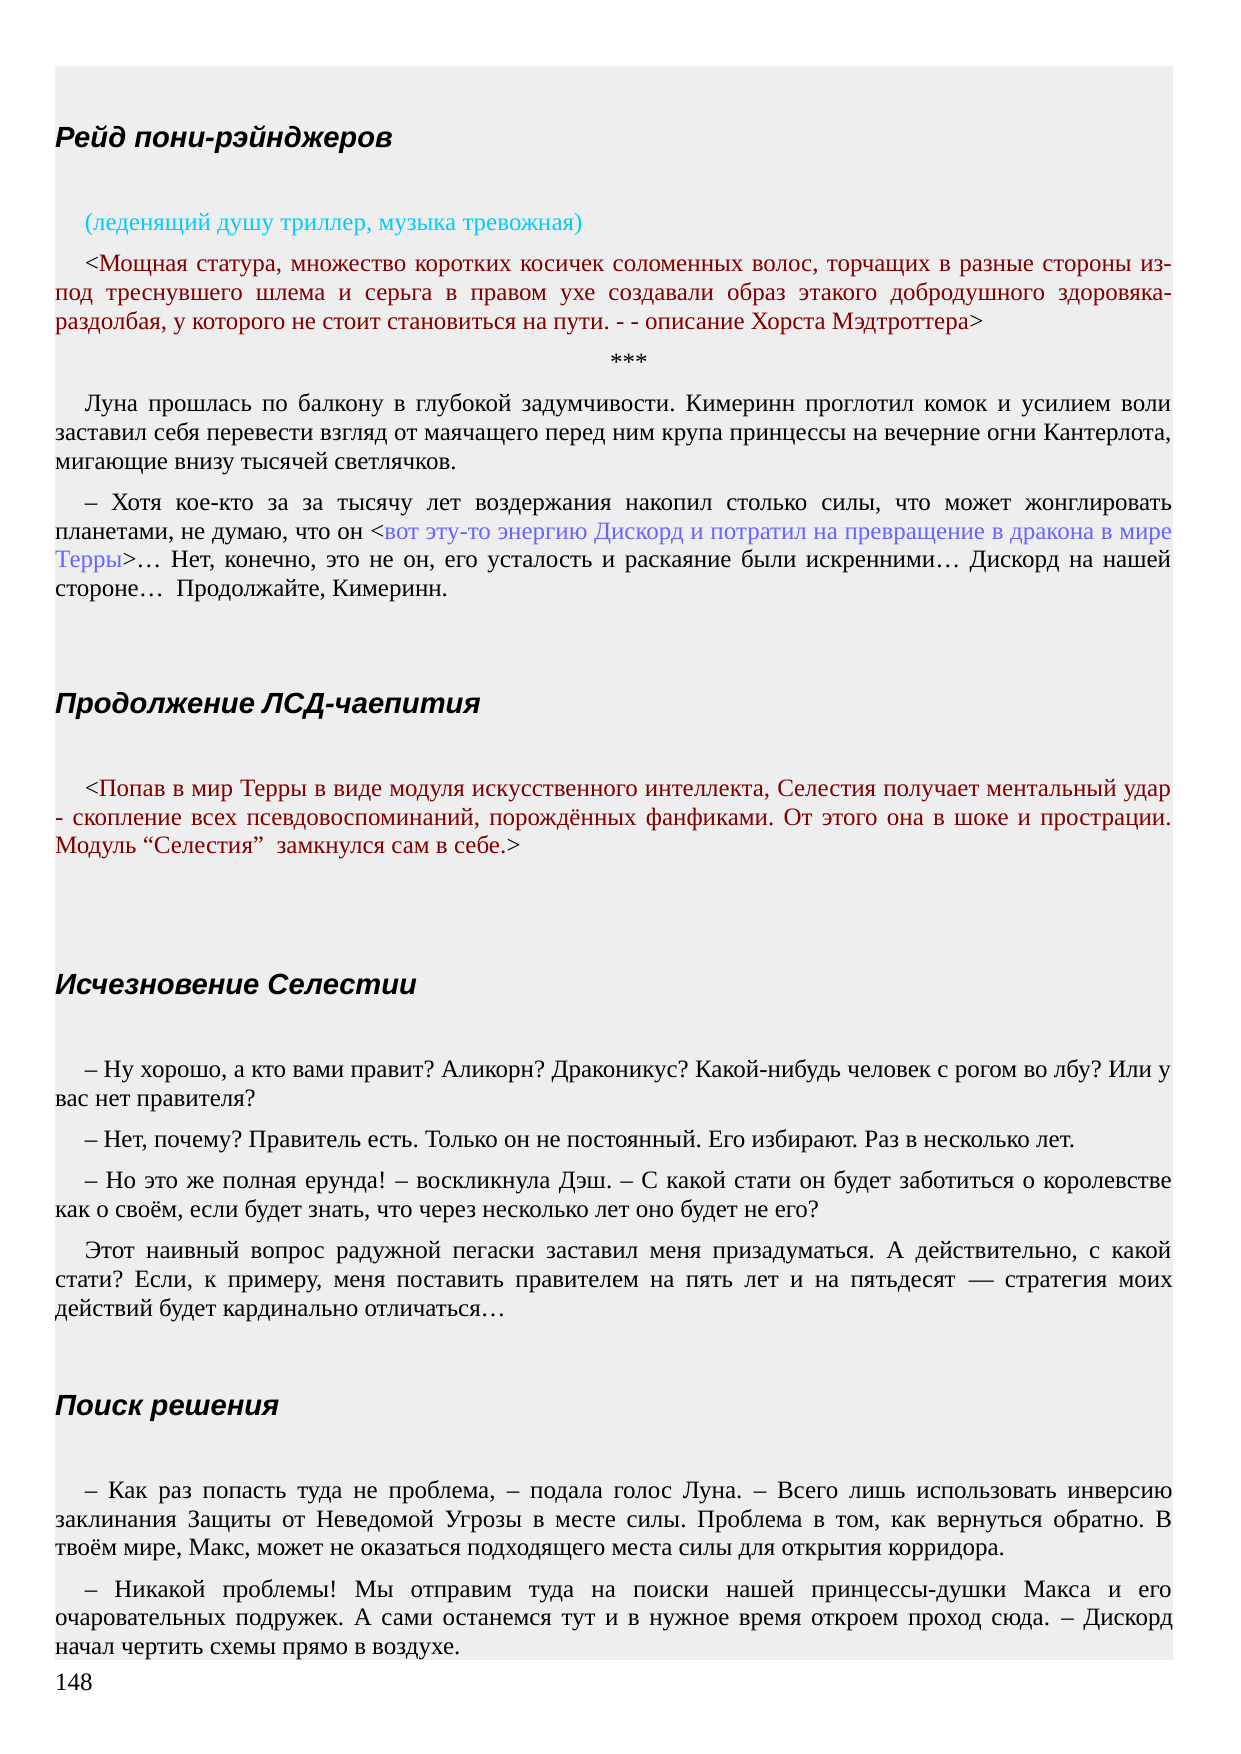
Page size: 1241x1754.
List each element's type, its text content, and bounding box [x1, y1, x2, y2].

text Этот наивный вопрос радужной пегаски заставил меня призадуматься. А действительно, с какой стати? Если, к примеру, меня поставить правителем на пять лет и на пятьдесят — стратегия моих действий будет кардинально отличаться… [55, 1235, 1173, 1321]
subtitle Продолжение ЛСД-чаепития [55, 686, 1173, 719]
text *** [55, 347, 1173, 376]
text <Попав в мир Терры в виде модуля искусственного интеллекта, Селестия получает ментальный удар - скопление всех псевдовоспоминаний, порождённых фанфиками. От этого она в шоке и прострации. Модуль “Селестия” замкнулся сам в себе.> [55, 773, 1173, 859]
subtitle Поиск решения [55, 1388, 1173, 1421]
text <Мощная статура, множество коротких косичек соломенных волос, торчащих в разные стороны из-под треснувшего шлема и серьга в правом ухе создавали образ этакого добродушного здоровяка-раздолбая, у которого не стоит становиться на пути. - - описание Хорста Мэдтроттера> [55, 248, 1173, 334]
subtitle Рейд пони-рэйнджеров [55, 120, 1173, 153]
text – Но это же полная ерунда! – воскликнула Дэш. – С какой стати он будет заботиться о королевстве как о своём, если будет знать, что через несколько лет оно будет не его? [55, 1165, 1173, 1223]
text (леденящий душу триллер, музыка тревожная) [55, 207, 1173, 236]
text – Как раз попасть туда не проблема, – подала голос Луна. – Всего лишь использовать инверсию заклинания Защиты от Неведомой Угрозы в месте силы. Проблема в том, как вернуться обратно. В твоём мире, Макс, может не оказаться подходящего места силы для открытия корридора. [55, 1475, 1173, 1561]
text – Хотя кое-кто за за тысячу лет воздержания накопил столько силы, что может жонглировать планетами, не думаю, что он <вот эту-то энергию Дискорд и потратил на превращение в дракона в мире Терры>… Нет, конечно, это не он, его усталость и раскаяние были искренними… Дискорд на нашей стороне… Продолжайте, Кимеринн. [55, 487, 1173, 602]
text – Нет, почему? Правитель есть. Только он не постоянный. Его избирают. Раз в несколько лет. [55, 1124, 1173, 1153]
text – Никакой проблемы! Мы отправим туда на поиски нашей принцессы-душки Макса и его очаровательных подружек. А сами останемся тут и в нужное время откроем проход сюда. – Дискорд начал чертить схемы прямо в воздухе. [55, 1574, 1173, 1660]
subtitle Исчезновение Селестии [55, 967, 1173, 1000]
text Луна прошлась по балкону в глубокой задумчивости. Кимеринн проглотил комок и усилием воли заставил себя перевести взгляд от маячащего перед ним крупа принцессы на вечерние огни Кантерлота, мигающие внизу тысячей светлячков. [55, 388, 1173, 474]
text – Ну хорошо, а кто вами правит? Аликорн? Драконикус? Какой-нибудь человек с рогом во лбу? Или у вас нет правителя? [55, 1054, 1173, 1111]
